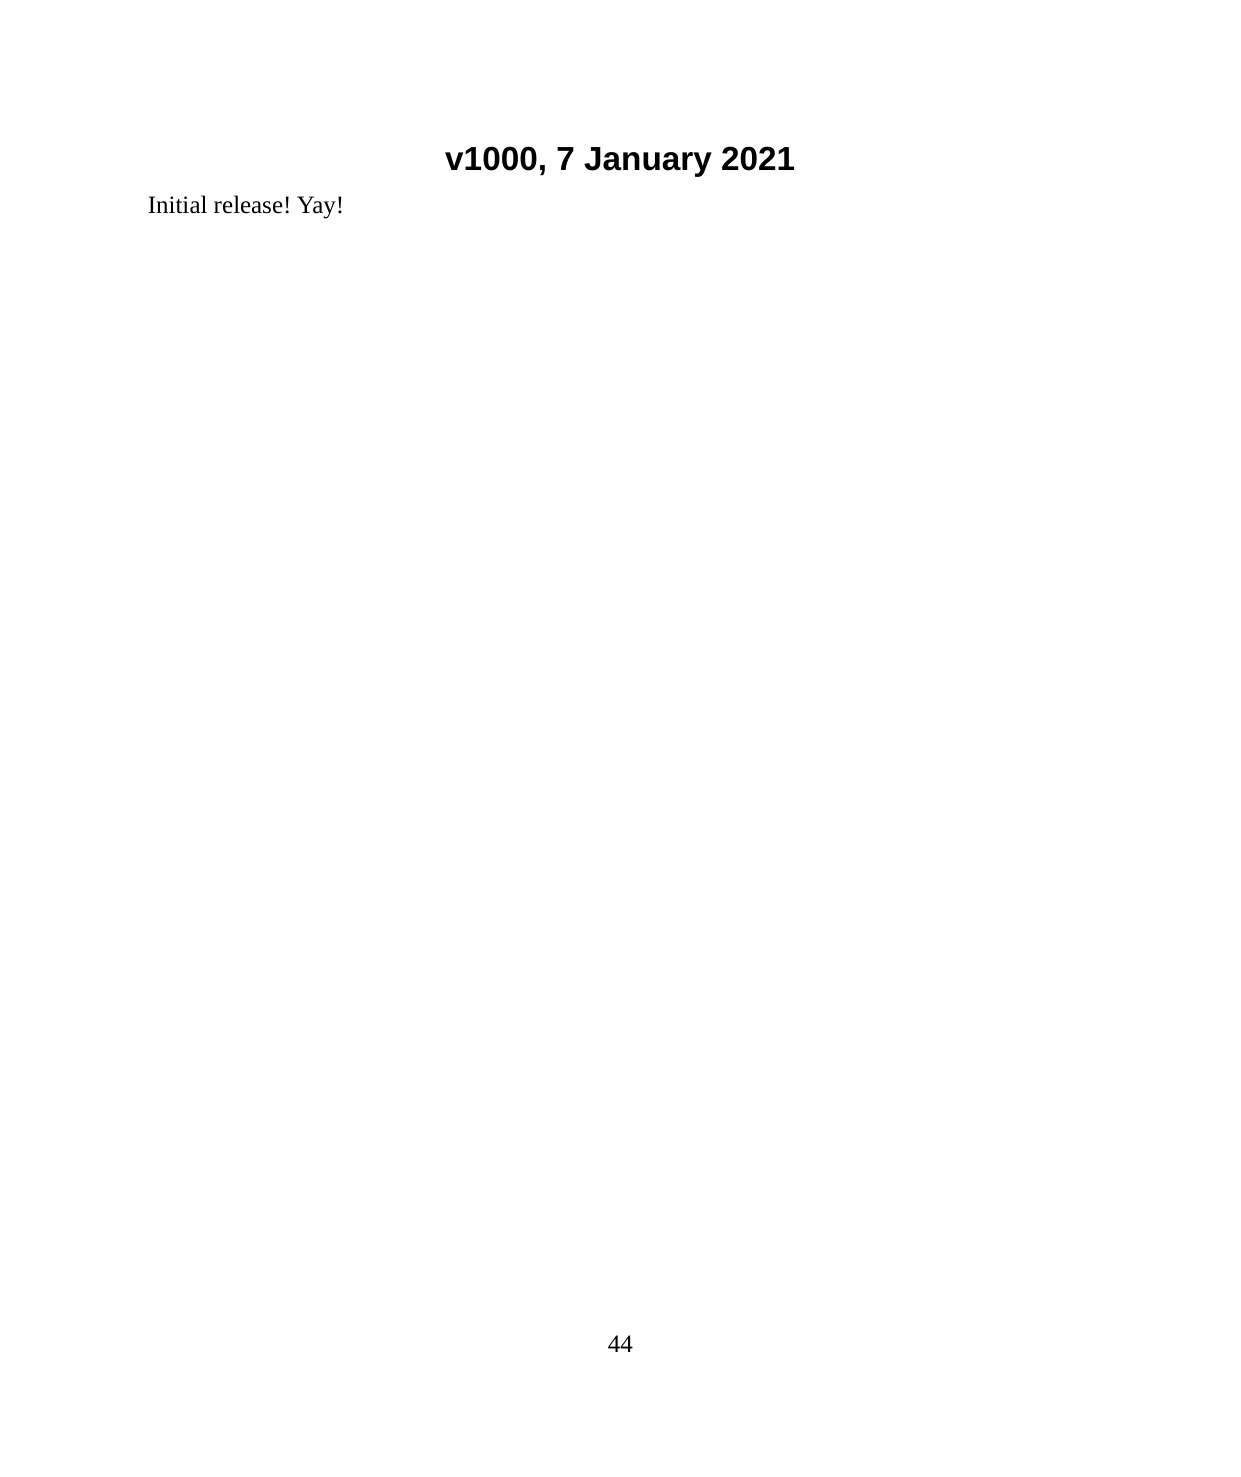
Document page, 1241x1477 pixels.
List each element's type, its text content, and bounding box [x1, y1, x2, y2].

subtitle v1000, 7 January 2021 [118, 139, 1122, 177]
text Initial release! Yay! [118, 190, 1122, 219]
